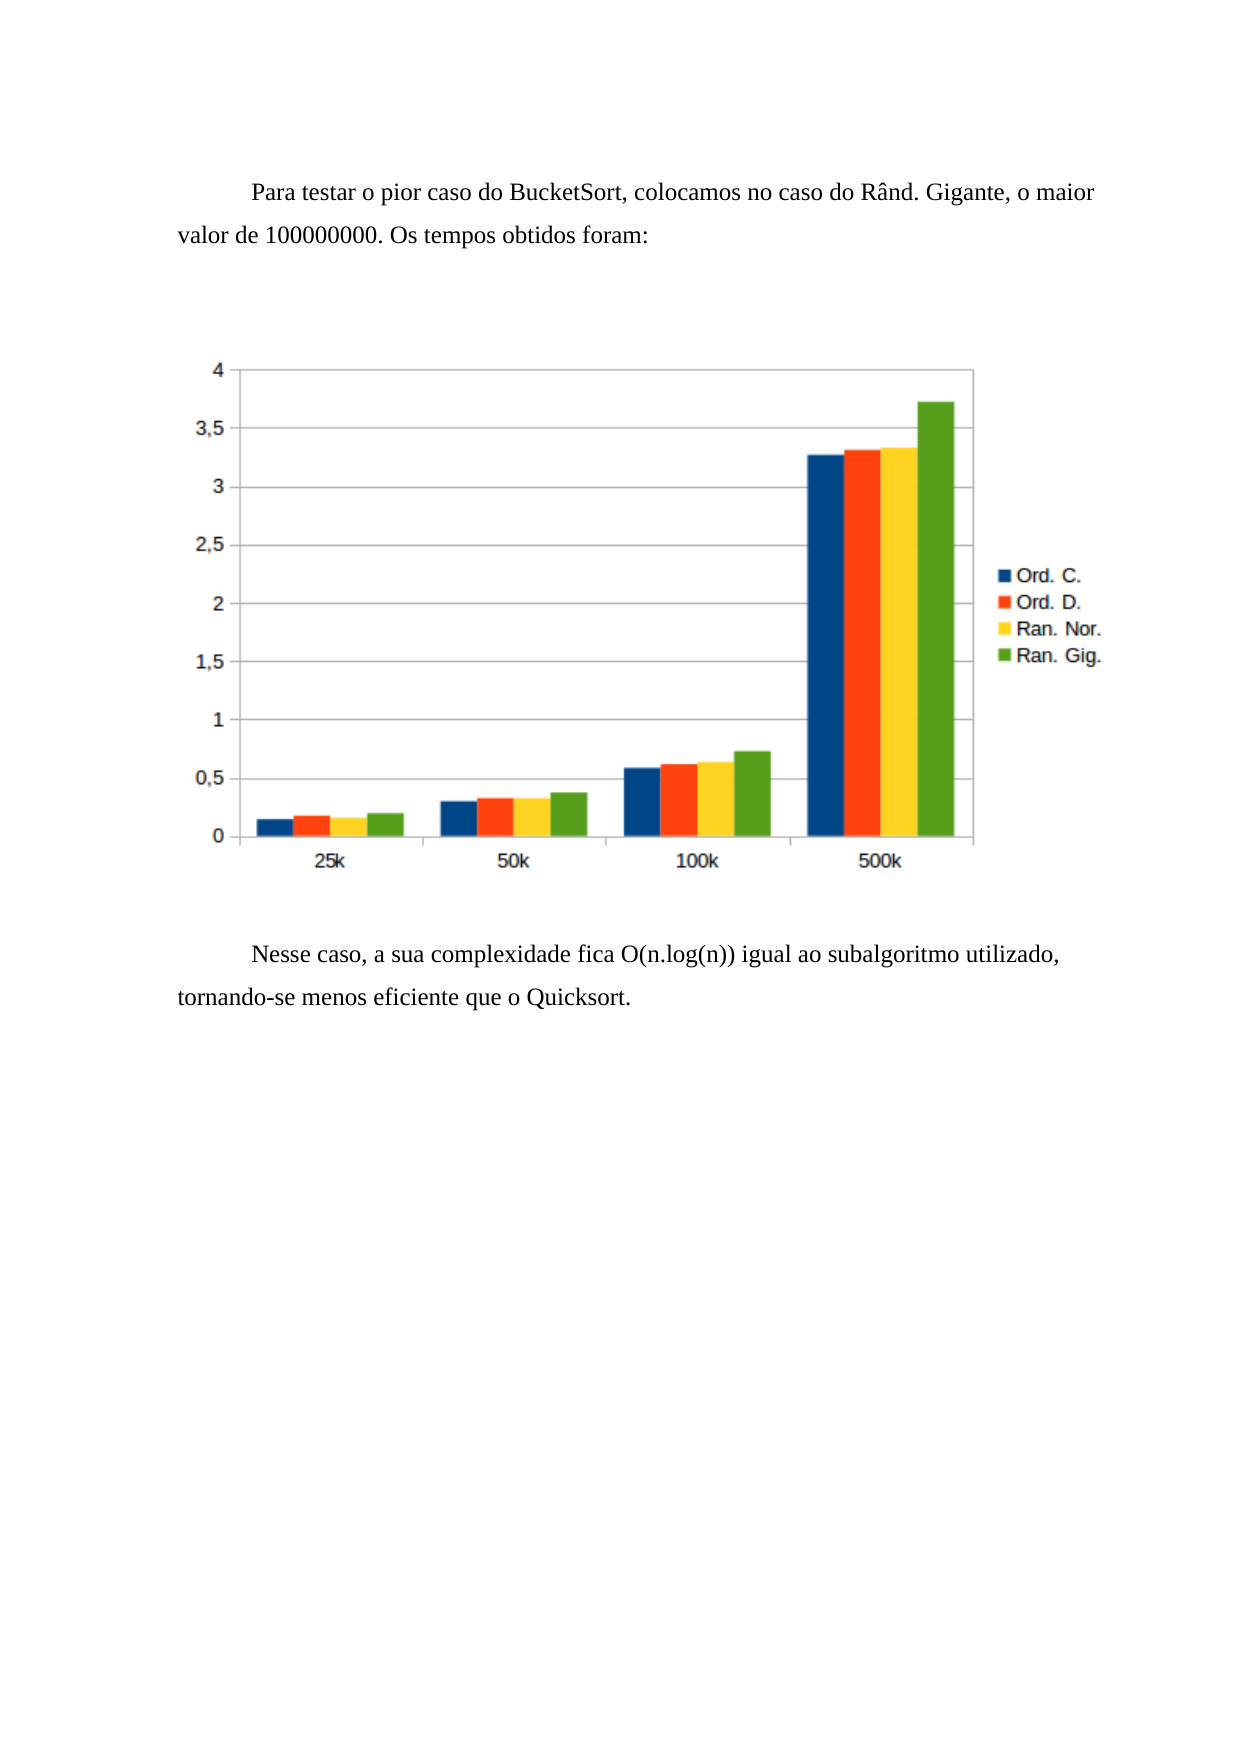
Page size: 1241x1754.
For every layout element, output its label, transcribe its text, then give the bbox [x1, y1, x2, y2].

text Para testar o pior caso do BucketSort, colocamos no caso do Rând. Gigante, o maior valor de 100000000. Os tempos obtidos foram: [177, 177, 1122, 249]
picture [177, 349, 1123, 882]
text Nesse caso, a sua complexidade fica O(n.log(n)) igual ao subalgoritmo utilizado, tornando-se menos eficiente que o Quicksort. [177, 939, 1122, 1011]
